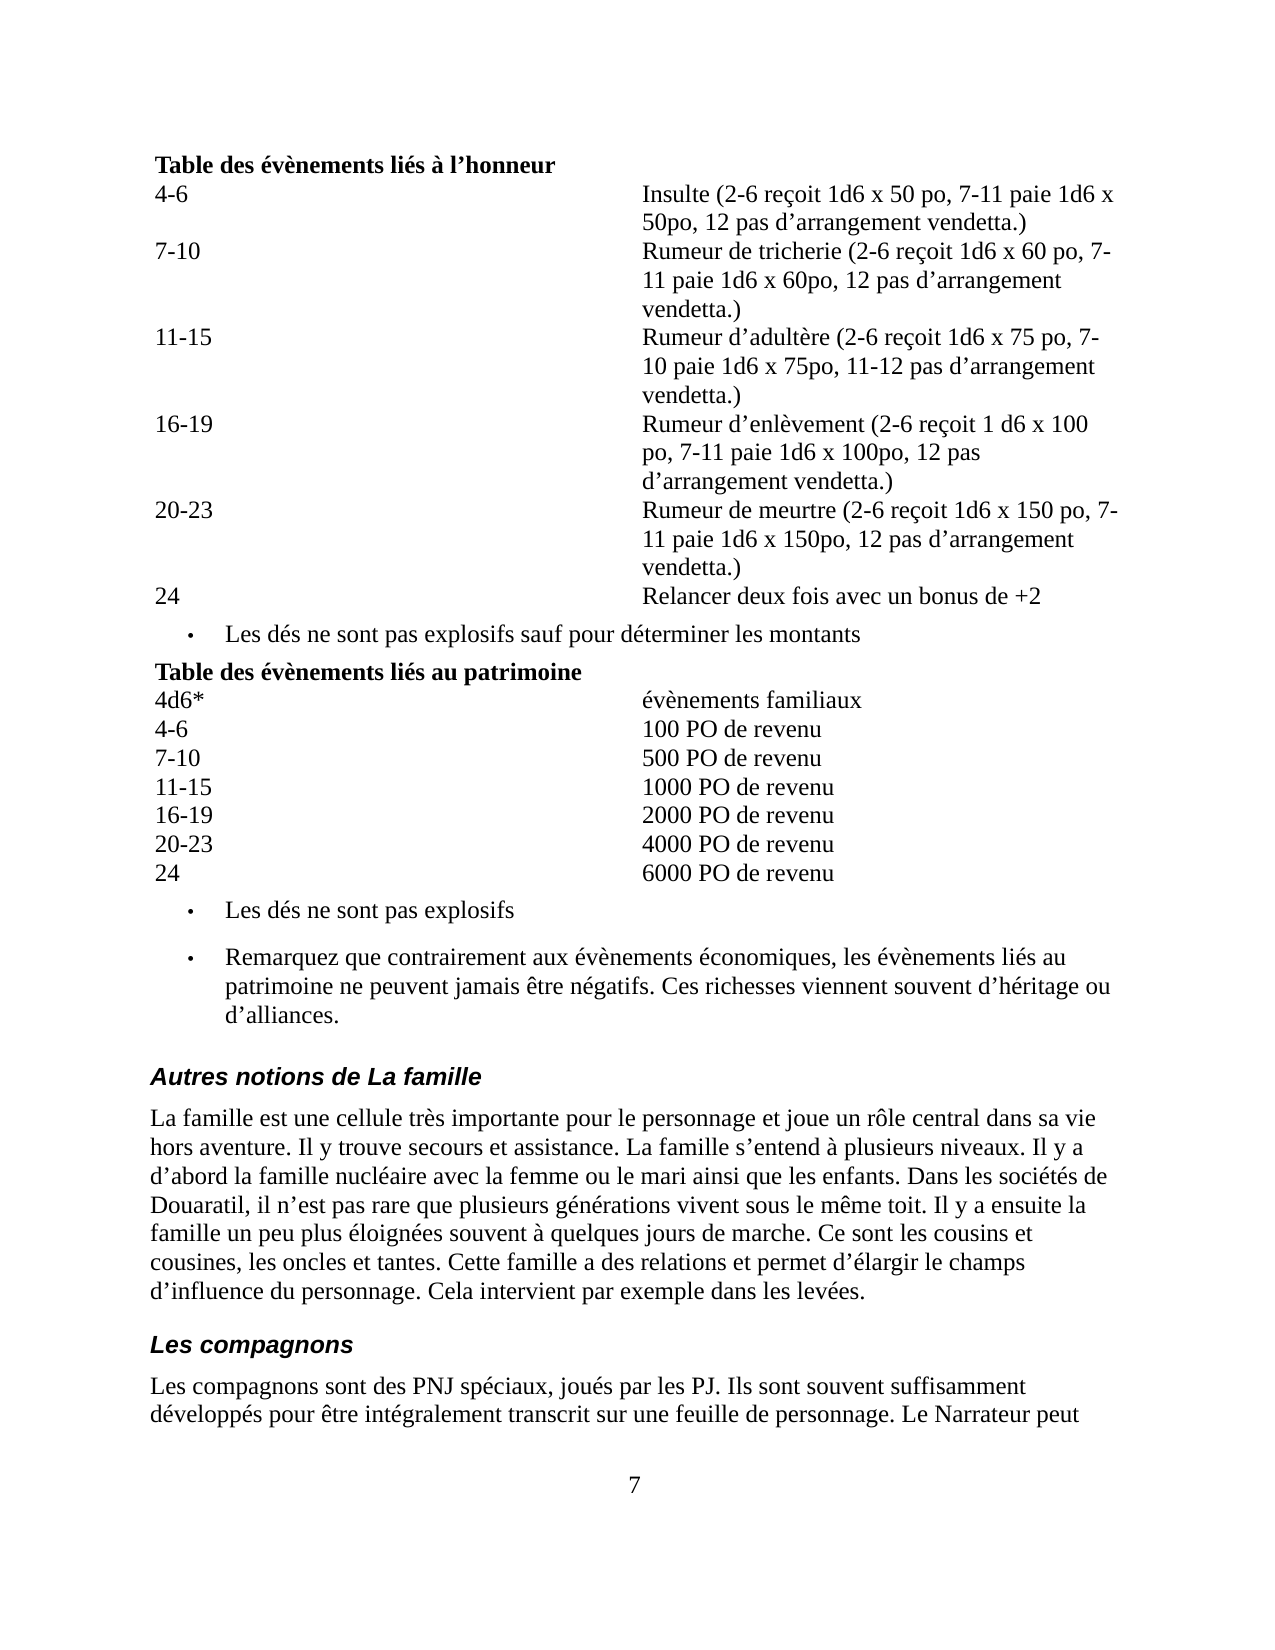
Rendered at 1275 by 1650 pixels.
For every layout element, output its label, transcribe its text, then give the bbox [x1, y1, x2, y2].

table_cell 500 PO de revenu [638, 743, 1125, 772]
table_cell 4-6 [150, 179, 637, 236]
table_cell Rumeur d’enlèvement (2-6 reçoit 1 d6 x 100 po, 7-11 paie 1d6 x 100po, 12 pas d’arrangement vendetta.) [638, 409, 1125, 495]
table_cell 24 [150, 858, 637, 887]
table_cell 16-19 [150, 800, 637, 829]
text Les compagnons sont des PNJ spéciaux, joués par les PJ. Ils sont souvent suffisamment développés pour être intégralement transcrit sur une feuille de personnage. Le Narrateur peut [150, 1371, 1125, 1428]
table_cell 2000 PO de revenu [638, 800, 1125, 829]
table_cell 6000 PO de revenu [638, 858, 1125, 887]
table_cell 1000 PO de revenu [638, 772, 1125, 800]
list Les dés ne sont pas explosifs sauf pour déterminer les montants [187, 619, 1125, 648]
table_cell 7-10 [150, 236, 637, 322]
table_cell 20-23 [150, 829, 637, 858]
table_cell Relancer deux fois avec un bonus de +2 [638, 581, 1125, 610]
table_cell Rumeur de tricherie (2-6 reçoit 1d6 x 60 po, 7-11 paie 1d6 x 60po, 12 pas d’arrangement vendetta.) [638, 236, 1125, 322]
list Les dés ne sont pas explosifs [187, 896, 1125, 924]
table_cell 100 PO de revenu [638, 714, 1125, 743]
table_cell Insulte (2-6 reçoit 1d6 x 50 po, 7-11 paie 1d6 x 50po, 12 pas d’arrangement vendetta.) [638, 179, 1125, 236]
table_cell 11-15 [150, 323, 637, 409]
table_header [638, 657, 1125, 685]
table_cell 4000 PO de revenu [638, 829, 1125, 858]
table_cell 7-10 [150, 743, 637, 772]
table_cell 24 [150, 581, 637, 610]
subtitle Les compagnons [150, 1330, 1125, 1358]
table_cell 20-23 [150, 495, 637, 581]
table_cell 4d6* [150, 685, 637, 714]
table_cell Rumeur d’adultère (2-6 reçoit 1d6 x 75 po, 7-10 paie 1d6 x 75po, 11-12 pas d’arrangement vendetta.) [638, 323, 1125, 409]
subtitle Autres notions de La famille [150, 1062, 1125, 1091]
table_header Table des évènements liés au patrimoine [150, 657, 637, 685]
table_cell 16-19 [150, 409, 637, 495]
table_cell 4-6 [150, 714, 637, 743]
list Remarquez que contrairement aux évènements économiques, les évènements liés au patrimoine ne peuvent jamais être négatifs. Ces richesses viennent souvent d’héritage ou d’alliances. [187, 942, 1125, 1028]
table_header [638, 150, 1125, 179]
table_cell évènements familiaux [638, 685, 1125, 714]
table_cell Rumeur de meurtre (2-6 reçoit 1d6 x 150 po, 7-11 paie 1d6 x 150po, 12 pas d’arrangement vendetta.) [638, 495, 1125, 581]
table_header Table des évènements liés à l’honneur [150, 150, 637, 179]
table_cell 11-15 [150, 772, 637, 800]
text La famille est une cellule très importante pour le personnage et joue un rôle central dans sa vie hors aventure. Il y trouve secours et assistance. La famille s’entend à plusieurs niveaux. Il y a d’abord la famille nucléaire avec la femme ou le mari ainsi que les enfants. Dans les sociétés de Douaratil, il n’est pas rare que plusieurs générations vivent sous le même toit. Il y a ensuite la famille un peu plus éloignées souvent à quelques jours de marche. Ce sont les cousins et cousines, les oncles et tantes. Cette famille a des relations et permet d’élargir le champs d’influence du personnage. Cela intervient par exemple dans les levées. [150, 1103, 1125, 1305]
